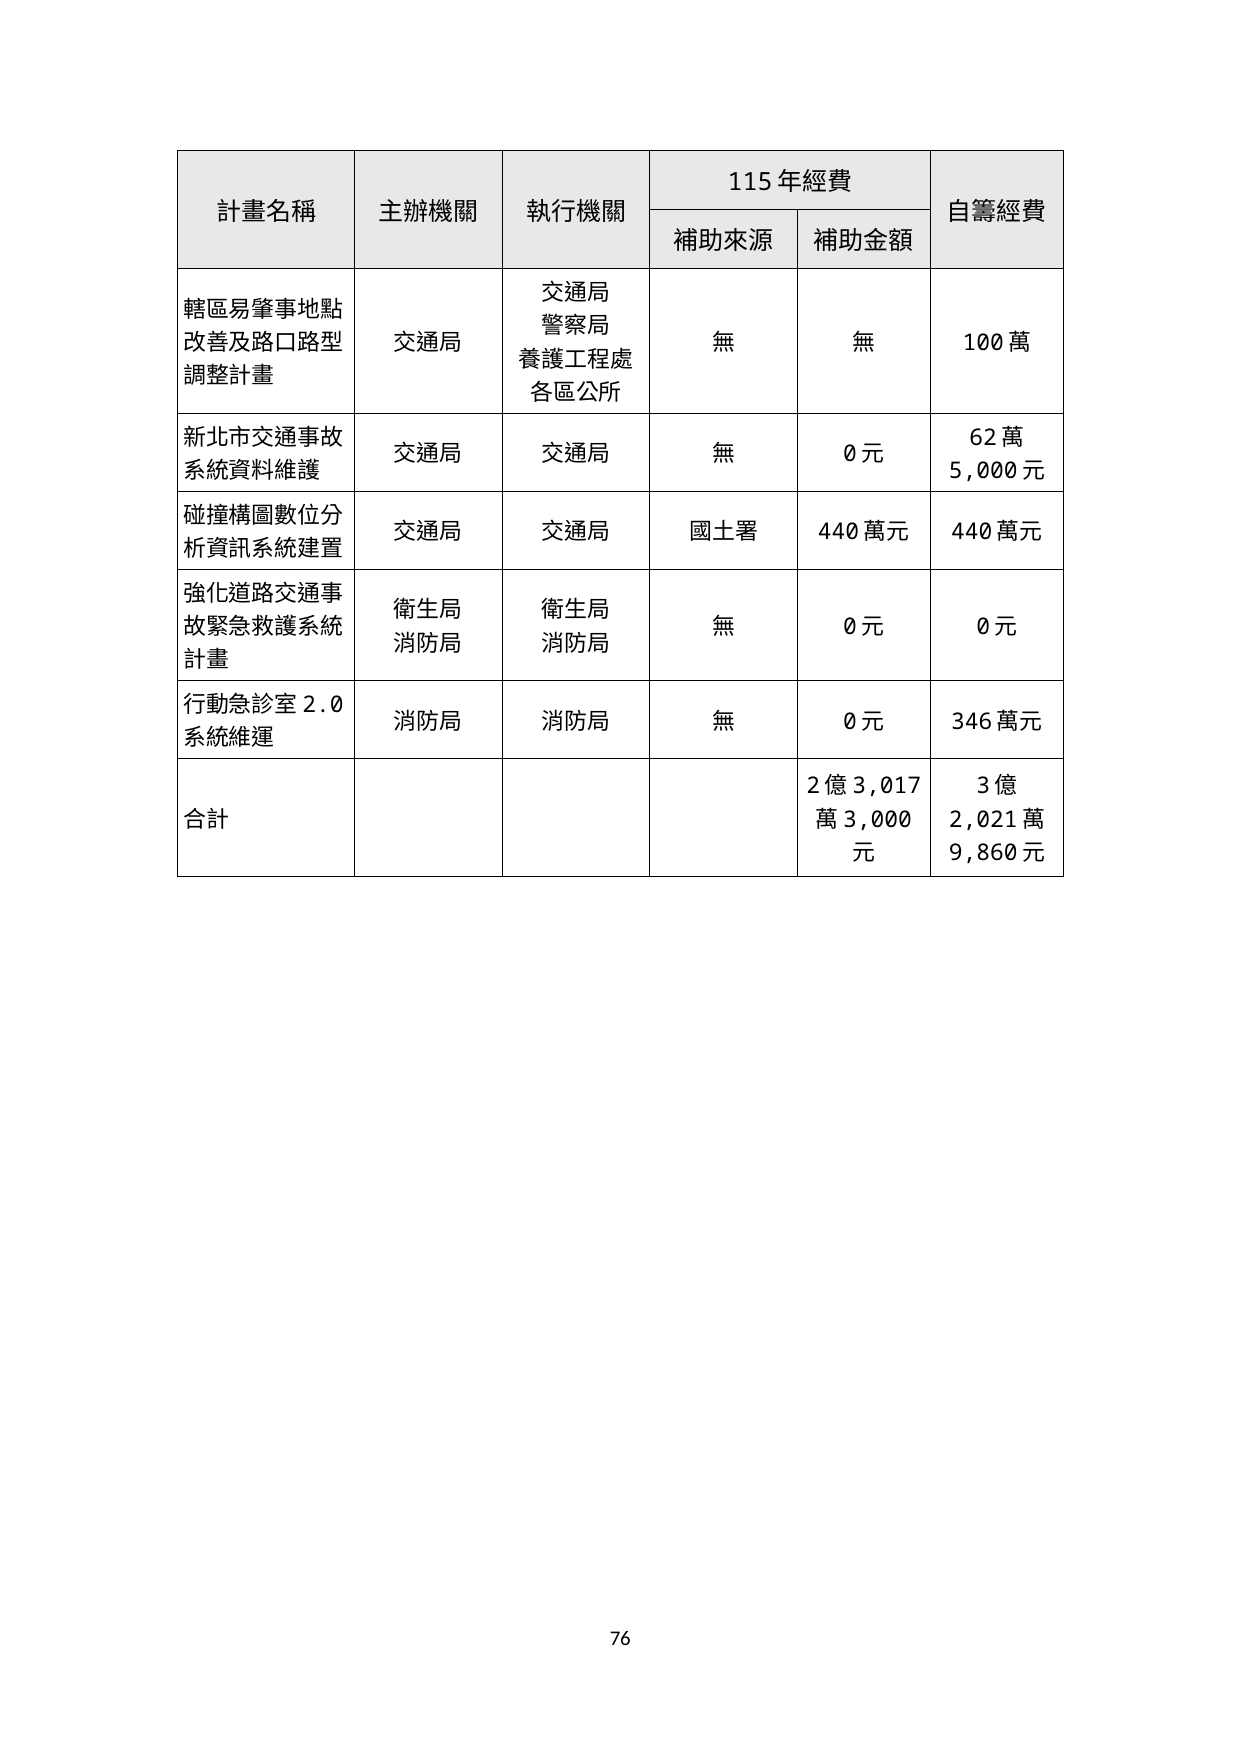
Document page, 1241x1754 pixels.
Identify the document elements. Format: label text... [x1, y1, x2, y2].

table_header 執行機關 [503, 151, 649, 268]
table_cell 無 [650, 414, 797, 491]
table_cell 440萬元 [931, 492, 1063, 569]
table_cell [503, 759, 649, 876]
table_cell 強化道路交通事故緊急救護系統計畫 [178, 570, 354, 680]
table_cell 0元 [798, 681, 930, 758]
table_cell 補助來源 [650, 210, 797, 268]
table_cell 3億 2,021萬9,860元 [931, 759, 1063, 876]
table_cell 國土署 [650, 492, 797, 569]
table_cell 2億3,017萬3,000元 [798, 759, 930, 876]
table_cell 碰撞構圖數位分析資訊系統建置 [178, 492, 354, 569]
table_cell 無 [650, 269, 797, 413]
table_cell 無 [650, 570, 797, 680]
table_cell 補助金額 [798, 210, 930, 268]
table_cell 新北市交通事故系統資料維護 [178, 414, 354, 491]
table_cell 衛生局 消防局 [355, 570, 502, 680]
table_cell 衛生局 消防局 [503, 570, 649, 680]
table_cell 交通局 [355, 269, 502, 413]
table_cell 消防局 [355, 681, 502, 758]
table_cell 交通局 [355, 414, 502, 491]
table_cell 440萬元 [798, 492, 930, 569]
table_cell 100萬 [931, 269, 1063, 413]
table_header 115年經費 [650, 151, 930, 209]
table_header 主辦機關 [355, 151, 502, 268]
table_cell 行動急診室2.0系統維運 [178, 681, 354, 758]
table_cell 消防局 [503, 681, 649, 758]
table_cell 無 [798, 269, 930, 413]
table_cell 交通局 警察局 養護工程處 各區公所 [503, 269, 649, 413]
table_header 計畫名稱 [178, 151, 354, 268]
table_cell [650, 759, 797, 876]
table_cell 62萬 5,000元 [931, 414, 1063, 491]
table_cell 交通局 [355, 492, 502, 569]
table_cell 346萬元 [931, 681, 1063, 758]
table_cell 0元 [798, 414, 930, 491]
table_cell 合計 [178, 759, 354, 876]
table_cell 交通局 [503, 492, 649, 569]
table_header 自籌經費 [931, 151, 1063, 268]
table_cell 轄區易肇事地點改善及路口路型調整計畫 [178, 269, 354, 413]
table_cell [355, 759, 502, 876]
table_cell 0元 [798, 570, 930, 680]
table_cell 0元 [931, 570, 1063, 680]
table_cell 交通局 [503, 414, 649, 491]
table_cell 無 [650, 681, 797, 758]
